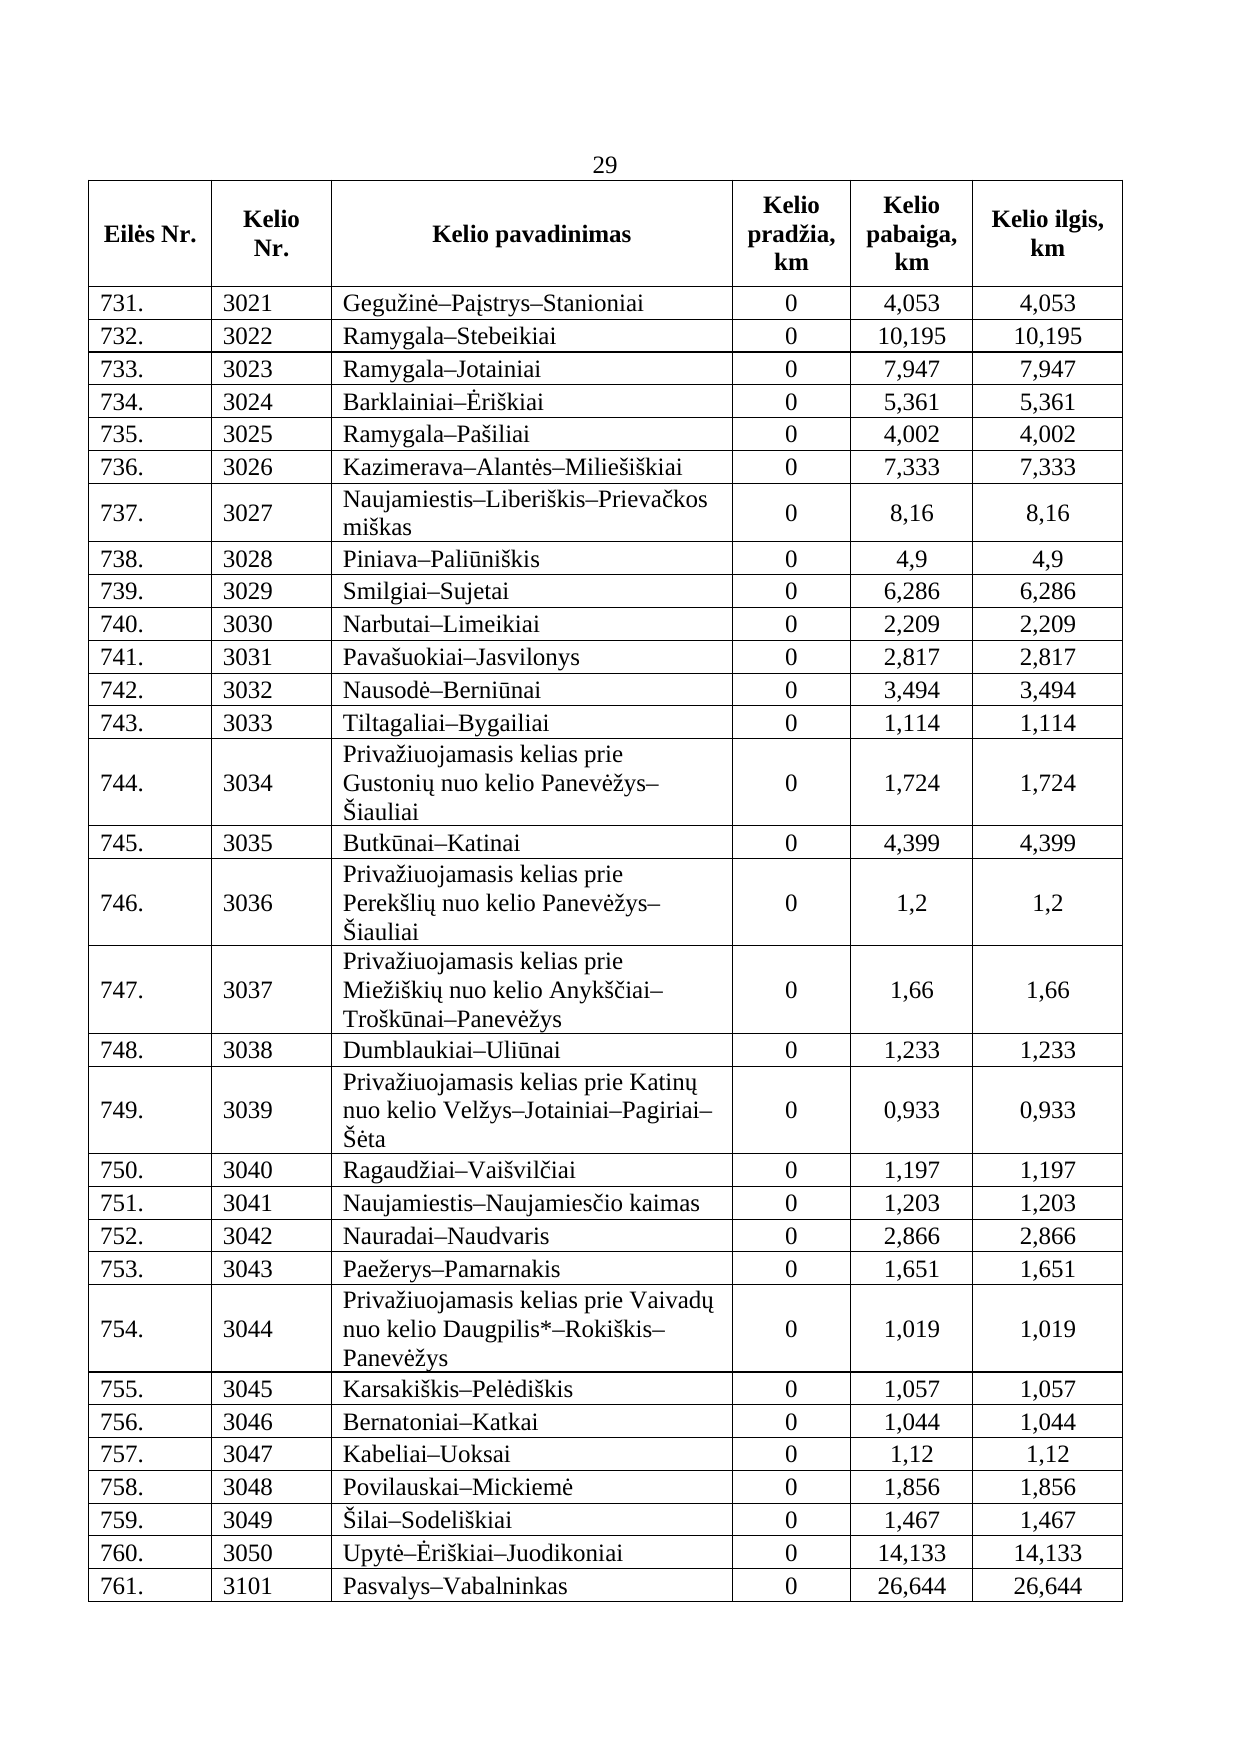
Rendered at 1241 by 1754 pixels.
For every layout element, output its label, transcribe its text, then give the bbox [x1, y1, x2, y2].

table_cell 0 [733, 739, 850, 825]
table_cell Nauradai–Naudvaris [332, 1220, 732, 1251]
table_cell 3030 [212, 608, 331, 639]
table_cell 0 [733, 1405, 850, 1437]
table_cell 5,361 [973, 385, 1122, 417]
table_cell 0 [733, 1471, 850, 1503]
table_cell 4,9 [851, 542, 972, 574]
table_cell 1,057 [973, 1373, 1122, 1404]
table_cell Paežerys–Pamarnakis [332, 1252, 732, 1284]
table_cell 3048 [212, 1471, 331, 1503]
table_cell 0 [733, 1187, 850, 1218]
table_cell 1,12 [973, 1438, 1122, 1470]
table_cell 2,866 [851, 1220, 972, 1251]
table_cell 3037 [212, 946, 331, 1033]
table_cell 755. [89, 1373, 211, 1404]
table_cell 734. [89, 385, 211, 417]
table_cell 3046 [212, 1405, 331, 1437]
table_cell 3035 [212, 826, 331, 858]
table_cell 0 [733, 859, 850, 945]
table_cell 3033 [212, 706, 331, 738]
table_cell 752. [89, 1220, 211, 1251]
table_cell 1,197 [973, 1154, 1122, 1186]
table_cell 3043 [212, 1252, 331, 1284]
table_cell Povilauskai–Mickiemė [332, 1471, 732, 1503]
table_cell 742. [89, 674, 211, 705]
table_cell 749. [89, 1067, 211, 1153]
table_cell Pasvalys–Vabalninkas [332, 1569, 732, 1601]
table_cell 736. [89, 451, 211, 483]
table_header Kelio pabaiga, km [851, 181, 972, 286]
table_cell 733. [89, 353, 211, 384]
table_cell Bernatoniai–Katkai [332, 1405, 732, 1437]
table_cell 0 [733, 706, 850, 738]
table_cell 3042 [212, 1220, 331, 1251]
table_cell 2,817 [851, 641, 972, 672]
table_cell 2,866 [973, 1220, 1122, 1251]
table_cell 3031 [212, 641, 331, 672]
table_cell Privažiuojamasis kelias prie Gustonių nuo kelio Panevėžys–Šiauliai [332, 739, 732, 825]
table_cell 0 [733, 641, 850, 672]
table_cell 14,133 [851, 1536, 972, 1568]
table_cell 0 [733, 1373, 850, 1404]
table_cell 0,933 [973, 1067, 1122, 1153]
table_cell 0 [733, 1220, 850, 1251]
table_cell 1,856 [973, 1471, 1122, 1503]
table_cell 746. [89, 859, 211, 945]
table_cell 1,66 [851, 946, 972, 1033]
table_cell 0 [733, 1067, 850, 1153]
table_cell 0 [733, 484, 850, 541]
table_cell 756. [89, 1405, 211, 1437]
table_header Kelio pradžia, km [733, 181, 850, 286]
table_cell 754. [89, 1285, 211, 1371]
table_cell 743. [89, 706, 211, 738]
table_cell 3044 [212, 1285, 331, 1371]
table_cell 26,644 [973, 1569, 1122, 1601]
table_cell 7,333 [851, 451, 972, 483]
table_cell 3041 [212, 1187, 331, 1218]
table_header Kelio ilgis, km [973, 181, 1122, 286]
table_cell 751. [89, 1187, 211, 1218]
table_cell 3040 [212, 1154, 331, 1186]
table_cell 3049 [212, 1504, 331, 1535]
table_cell 3,494 [851, 674, 972, 705]
table_cell 3026 [212, 451, 331, 483]
table_cell 1,197 [851, 1154, 972, 1186]
table_cell Narbutai–Limeikiai [332, 608, 732, 639]
table_header Kelio Nr. [212, 181, 331, 286]
table_cell 3024 [212, 385, 331, 417]
table_cell Ragaudžiai–Vaišvilčiai [332, 1154, 732, 1186]
table_cell 1,651 [851, 1252, 972, 1284]
table_cell 1,203 [851, 1187, 972, 1218]
table_cell Ramygala–Jotainiai [332, 353, 732, 384]
table_cell 760. [89, 1536, 211, 1568]
table_cell 0 [733, 1285, 850, 1371]
table_cell 0 [733, 575, 850, 607]
table_cell 0 [733, 385, 850, 417]
table_cell 740. [89, 608, 211, 639]
table_cell 738. [89, 542, 211, 574]
table_cell 1,057 [851, 1373, 972, 1404]
table_cell 737. [89, 484, 211, 541]
table_cell 2,817 [973, 641, 1122, 672]
table_cell 1,856 [851, 1471, 972, 1503]
table_cell 3050 [212, 1536, 331, 1568]
table_cell 0 [733, 608, 850, 639]
table_cell Butkūnai–Katinai [332, 826, 732, 858]
table_cell 8,16 [851, 484, 972, 541]
table_cell 4,399 [851, 826, 972, 858]
table_cell Karsakiškis–Pelėdiškis [332, 1373, 732, 1404]
table_cell 1,66 [973, 946, 1122, 1033]
table_cell 3047 [212, 1438, 331, 1470]
table_cell 1,467 [973, 1504, 1122, 1535]
table_cell Dumblaukiai–Uliūnai [332, 1034, 732, 1066]
table_cell 4,002 [851, 418, 972, 450]
table_cell 1,019 [851, 1285, 972, 1371]
table_cell 759. [89, 1504, 211, 1535]
table_cell Šilai–Sodeliškiai [332, 1504, 732, 1535]
table_cell 750. [89, 1154, 211, 1186]
table_cell 3038 [212, 1034, 331, 1066]
table_cell 4,053 [973, 287, 1122, 318]
table_header Kelio pavadinimas [332, 181, 732, 286]
table_cell Privažiuojamasis kelias prie Vaivadų nuo kelio Daugpilis*–Rokiškis–Panevėžys [332, 1285, 732, 1371]
table_cell 1,114 [973, 706, 1122, 738]
table_cell 0 [733, 1154, 850, 1186]
table_cell 3022 [212, 320, 331, 351]
table_cell Pavašuokiai–Jasvilonys [332, 641, 732, 672]
table_cell 3032 [212, 674, 331, 705]
table_cell 2,209 [851, 608, 972, 639]
table_cell 745. [89, 826, 211, 858]
table_cell Ramygala–Pašiliai [332, 418, 732, 450]
table_cell Upytė–Ėriškiai–Juodikoniai [332, 1536, 732, 1568]
table_cell 3036 [212, 859, 331, 945]
table_cell 3028 [212, 542, 331, 574]
table_cell 4,002 [973, 418, 1122, 450]
table_cell 3025 [212, 418, 331, 450]
table_cell 0 [733, 1536, 850, 1568]
table_cell 735. [89, 418, 211, 450]
table_cell 4,399 [973, 826, 1122, 858]
table_cell 0 [733, 674, 850, 705]
table_cell 4,9 [973, 542, 1122, 574]
table_cell Barklainiai–Ėriškiai [332, 385, 732, 417]
table_cell 1,233 [851, 1034, 972, 1066]
table_cell 3027 [212, 484, 331, 541]
table_cell Piniava–Paliūniškis [332, 542, 732, 574]
table_cell 5,361 [851, 385, 972, 417]
table_cell 1,019 [973, 1285, 1122, 1371]
table_cell 6,286 [973, 575, 1122, 607]
table_cell 0 [733, 418, 850, 450]
table_cell 3023 [212, 353, 331, 384]
table_cell 741. [89, 641, 211, 672]
table_cell 758. [89, 1471, 211, 1503]
table_cell 744. [89, 739, 211, 825]
table_cell 761. [89, 1569, 211, 1601]
table_cell 1,203 [973, 1187, 1122, 1218]
table_cell 0 [733, 451, 850, 483]
table_cell Naujamiestis–Naujamiesčio kaimas [332, 1187, 732, 1218]
table_cell Smilgiai–Sujetai [332, 575, 732, 607]
table_cell 0 [733, 320, 850, 351]
table_cell 0 [733, 1569, 850, 1601]
table_cell 1,044 [973, 1405, 1122, 1437]
table_header Eilės Nr. [89, 181, 211, 286]
table_cell 10,195 [851, 320, 972, 351]
table_cell 1,724 [973, 739, 1122, 825]
table_cell Privažiuojamasis kelias prie Miežiškių nuo kelio Anykščiai–Troškūnai–Panevėžys [332, 946, 732, 1033]
table_cell 0 [733, 826, 850, 858]
table_cell 3034 [212, 739, 331, 825]
table_cell 1,044 [851, 1405, 972, 1437]
table_cell 1,467 [851, 1504, 972, 1535]
table_cell Privažiuojamasis kelias prie Perekšlių nuo kelio Panevėžys–Šiauliai [332, 859, 732, 945]
table_cell 3,494 [973, 674, 1122, 705]
table_cell 1,233 [973, 1034, 1122, 1066]
table_cell 0 [733, 1438, 850, 1470]
table_cell Kabeliai–Uoksai [332, 1438, 732, 1470]
table_cell Ramygala–Stebeikiai [332, 320, 732, 351]
table_cell 1,724 [851, 739, 972, 825]
table_cell 4,053 [851, 287, 972, 318]
table_cell 757. [89, 1438, 211, 1470]
table_cell 14,133 [973, 1536, 1122, 1568]
table_cell Privažiuojamasis kelias prie Katinų nuo kelio Velžys–Jotainiai–Pagiriai–Šėta [332, 1067, 732, 1153]
table_cell 732. [89, 320, 211, 351]
table_cell 0 [733, 287, 850, 318]
table_cell 3101 [212, 1569, 331, 1601]
table_cell 7,947 [851, 353, 972, 384]
table_cell 1,2 [973, 859, 1122, 945]
table_cell 739. [89, 575, 211, 607]
table_cell 0 [733, 946, 850, 1033]
table_cell 753. [89, 1252, 211, 1284]
table_cell 747. [89, 946, 211, 1033]
table_cell 748. [89, 1034, 211, 1066]
table_cell Tiltagaliai–Bygailiai [332, 706, 732, 738]
table_cell 0 [733, 1034, 850, 1066]
table_cell 8,16 [973, 484, 1122, 541]
table_cell 0 [733, 353, 850, 384]
table_cell 3045 [212, 1373, 331, 1404]
table_cell 10,195 [973, 320, 1122, 351]
table_cell 3039 [212, 1067, 331, 1153]
table_cell Nausodė–Berniūnai [332, 674, 732, 705]
table_cell 0 [733, 1504, 850, 1535]
table_cell Naujamiestis–Liberiškis–Prievačkos miškas [332, 484, 732, 541]
table_cell 2,209 [973, 608, 1122, 639]
table_cell 26,644 [851, 1569, 972, 1601]
table_cell 6,286 [851, 575, 972, 607]
table_cell 3021 [212, 287, 331, 318]
table_cell 1,651 [973, 1252, 1122, 1284]
table_cell 1,12 [851, 1438, 972, 1470]
table_cell 0 [733, 542, 850, 574]
table_cell Kazimerava–Alantės–Miliešiškiai [332, 451, 732, 483]
table_cell 1,2 [851, 859, 972, 945]
table_cell 1,114 [851, 706, 972, 738]
table_cell 3029 [212, 575, 331, 607]
table_cell 0,933 [851, 1067, 972, 1153]
table_cell Gegužinė–Paįstrys–Stanioniai [332, 287, 732, 318]
table_cell 0 [733, 1252, 850, 1284]
table_cell 731. [89, 287, 211, 318]
table_cell 7,333 [973, 451, 1122, 483]
table_cell 7,947 [973, 353, 1122, 384]
